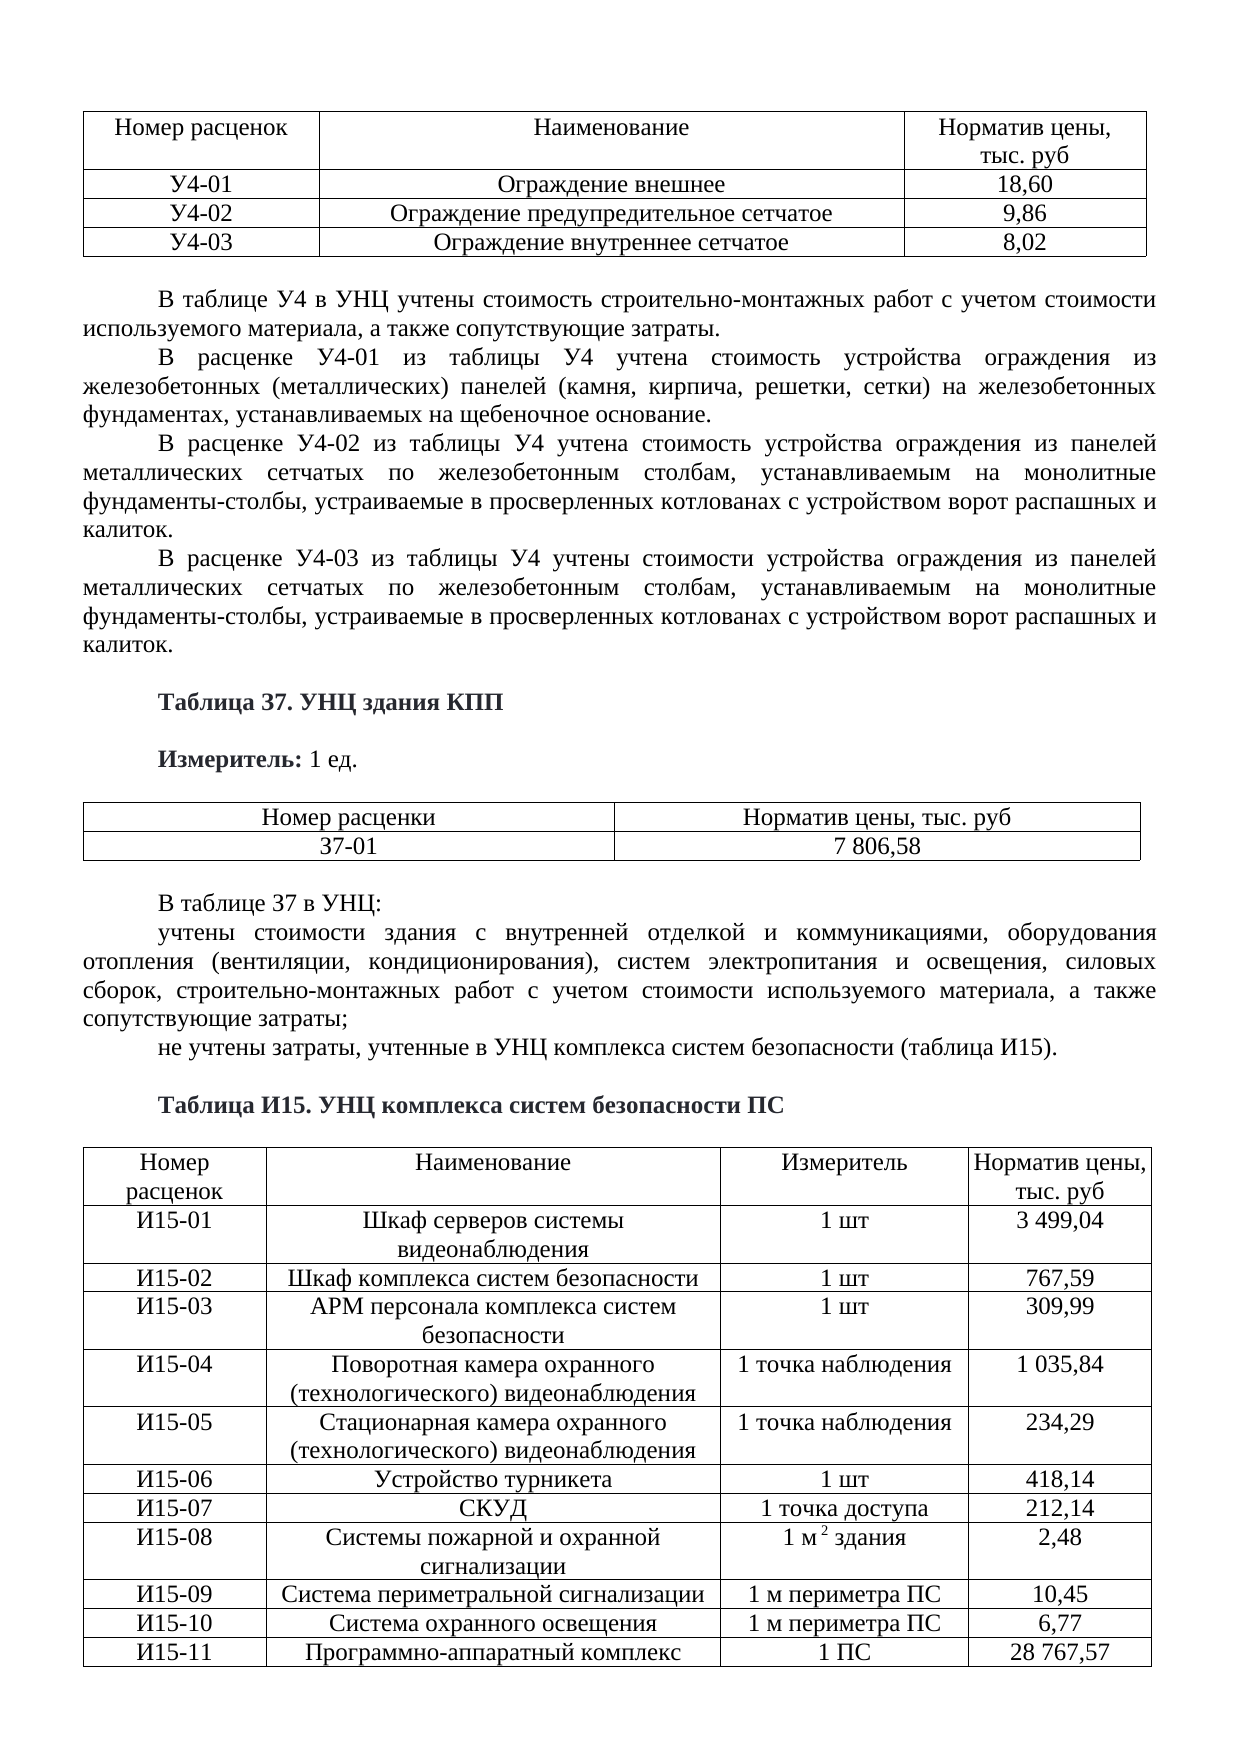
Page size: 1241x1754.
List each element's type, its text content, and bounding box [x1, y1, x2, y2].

table_cell 1 точка наблюдения [721, 1350, 968, 1406]
table_header Норматив цены, тыс. руб [905, 112, 1146, 169]
table_header Наименование [267, 1148, 720, 1205]
table_cell 1 шт [721, 1292, 968, 1349]
table_header Норматив цены, тыс. руб [615, 803, 1140, 831]
table_cell И15-08 [84, 1523, 266, 1579]
table_cell 18,60 [905, 170, 1146, 198]
table_cell 28 767,57 [969, 1638, 1151, 1666]
table_cell З7-01 [84, 832, 614, 860]
table_cell И15-04 [84, 1350, 266, 1406]
text учтены стоимости здания с внутренней отделкой и коммуникациями, оборудования отопления (вентиляции, кондиционирования), систем электропитания и освещения, силовых сборок, строительно-монтажных работ с учетом стоимости используемого материала, а также сопутствующие затраты; [83, 917, 1157, 1032]
table_cell Ограждение внешнее [320, 170, 904, 198]
table_cell И15-10 [84, 1609, 266, 1637]
text Таблица И15. УНЦ комплекса систем безопасности ПС [83, 1090, 1157, 1118]
table_cell Системы пожарной и охранной сигнализации [267, 1523, 720, 1579]
table_header Наименование [320, 112, 904, 169]
text Измеритель: 1 ед. [83, 744, 1157, 773]
table_cell 1 035,84 [969, 1350, 1151, 1406]
table_header Номер расценок [84, 1148, 266, 1205]
table_cell АРМ персонала комплекса систем безопасности [267, 1292, 720, 1349]
table_cell 234,29 [969, 1407, 1151, 1464]
table_cell 767,59 [969, 1264, 1151, 1291]
text В расценке У4-03 из таблицы У4 учтены стоимости устройства ограждения из панелей металлических сетчатых по железобетонным столбам, устанавливаемым на монолитные фундаменты-столбы, устраиваемые в просверленных котлованах с устройством ворот распашных и калиток. [83, 543, 1157, 658]
table_cell 1 шт [721, 1465, 968, 1493]
table_cell И15-11 [84, 1638, 266, 1666]
table_cell Система охранного освещения [267, 1609, 720, 1637]
table_cell Ограждение предупредительное сетчатое [320, 199, 904, 227]
table_cell И15-03 [84, 1292, 266, 1349]
table_cell У4-03 [84, 228, 319, 256]
table_cell Шкаф серверов системы видеонаблюдения [267, 1206, 720, 1263]
table_cell 8,02 [905, 228, 1146, 256]
table_cell Стационарная камера охранного (технологического) видеонаблюдения [267, 1407, 720, 1464]
table_cell 6,77 [969, 1609, 1151, 1637]
table_cell СКУД [267, 1494, 720, 1522]
table_cell 9,86 [905, 199, 1146, 227]
table_cell 309,99 [969, 1292, 1151, 1349]
table_header Измеритель [721, 1148, 968, 1205]
table_cell 3 499,04 [969, 1206, 1151, 1263]
table_cell И15-06 [84, 1465, 266, 1493]
table_cell И15-02 [84, 1264, 266, 1291]
table_cell 1 шт [721, 1206, 968, 1263]
table_cell Поворотная камера охранного (технологического) видеонаблюдения [267, 1350, 720, 1406]
table_cell Устройство турникета [267, 1465, 720, 1493]
table_cell 1 м 2 здания [721, 1523, 968, 1579]
table_cell 212,14 [969, 1494, 1151, 1522]
table_header Номер расценки [84, 803, 614, 831]
table_cell И15-01 [84, 1206, 266, 1263]
table_cell И15-09 [84, 1580, 266, 1608]
table_cell Система периметральной сигнализации [267, 1580, 720, 1608]
table_cell 1 шт [721, 1264, 968, 1291]
table_cell И15-07 [84, 1494, 266, 1522]
table_cell 2,48 [969, 1523, 1151, 1579]
text В расценке У4-02 из таблицы У4 учтена стоимость устройства ограждения из панелей металлических сетчатых по железобетонным столбам, устанавливаемым на монолитные фундаменты-столбы, устраиваемые в просверленных котлованах с устройством ворот распашных и калиток. [83, 428, 1157, 543]
text В таблице З7 в УНЦ: [83, 888, 1157, 917]
table_cell 10,45 [969, 1580, 1151, 1608]
table_cell И15-05 [84, 1407, 266, 1464]
text В таблице У4 в УНЦ учтены стоимость строительно-монтажных работ с учетом стоимости используемого материала, а также сопутствующие затраты. [83, 284, 1157, 342]
table_cell Шкаф комплекса систем безопасности [267, 1264, 720, 1291]
table_header Норматив цены, тыс. руб [969, 1148, 1151, 1205]
table_cell 1 м периметра ПС [721, 1580, 968, 1608]
table_cell 1 точка доступа [721, 1494, 968, 1522]
table_cell У4-01 [84, 170, 319, 198]
table_cell Программно-аппаратный комплекс [267, 1638, 720, 1666]
table_cell 418,14 [969, 1465, 1151, 1493]
table_cell Ограждение внутреннее сетчатое [320, 228, 904, 256]
text Таблица З7. УНЦ здания КПП [83, 687, 1157, 716]
text не учтены затраты, учтенные в УНЦ комплекса систем безопасности (таблица И15). [83, 1032, 1157, 1061]
table_cell 1 точка наблюдения [721, 1407, 968, 1464]
table_cell 1 ПС [721, 1638, 968, 1666]
table_cell 7 806,58 [615, 832, 1140, 860]
table_cell У4-02 [84, 199, 319, 227]
text В расценке У4-01 из таблицы У4 учтена стоимость устройства ограждения из железобетонных (металлических) панелей (камня, кирпича, решетки, сетки) на железобетонных фундаментах, устанавливаемых на щебеночное основание. [83, 342, 1157, 428]
table_header Номер расценок [84, 112, 319, 169]
table_cell 1 м периметра ПС [721, 1609, 968, 1637]
